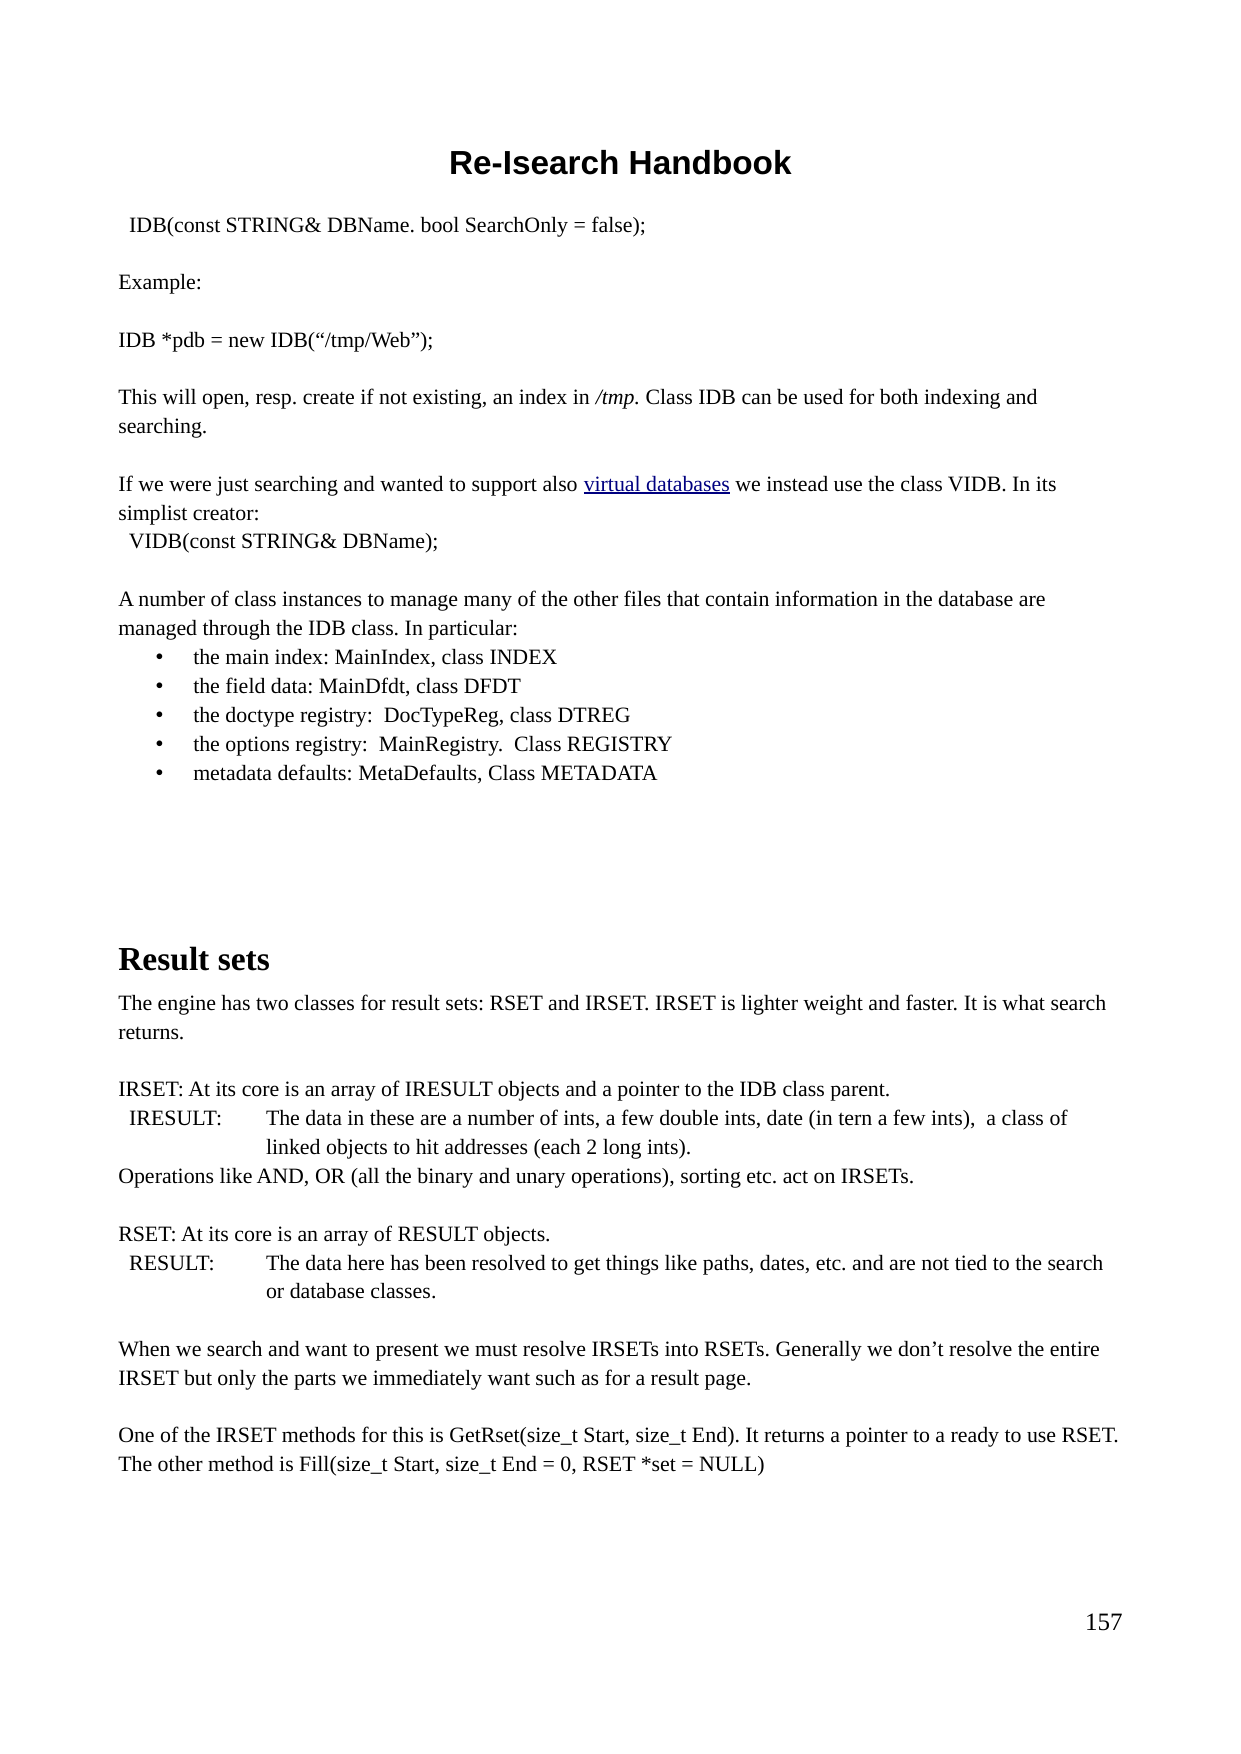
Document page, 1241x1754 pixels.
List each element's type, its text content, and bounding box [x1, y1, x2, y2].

text linked objects to hit addresses (each 2 long ints). [118, 1134, 1122, 1159]
list the options registry: MainRegistry. Class REGISTRY [156, 731, 1122, 756]
text A number of class instances to manage many of the other files that contain information in the database are managed through the IDB class. In particular: [118, 586, 1122, 640]
list the field data: MainDfdt, class DFDT [156, 673, 1122, 698]
text The engine has two classes for result sets: RSET and IRSET. IRSET is lighter weight and faster. It is what search returns. [118, 990, 1122, 1044]
list metadata defaults: MetaDefaults, Class METADATA [156, 760, 1122, 785]
text When we search and want to present we must resolve IRSETs into RSETs. Generally we don’t resolve the entire IRSET but only the parts we immediately want such as for a result page. [118, 1336, 1122, 1390]
text Operations like AND, OR (all the binary and unary operations), sorting etc. act on IRSETs. [118, 1163, 1122, 1188]
list the main index: MainIndex, class INDEX [156, 644, 1122, 669]
text Example: [118, 269, 1122, 294]
text This will open, resp. create if not existing, an index in /tmp. Class IDB can be used for both indexing and searching. [118, 384, 1122, 438]
text IDB *pdb = new IDB(“/tmp/Web”); [118, 327, 1122, 352]
subtitle Result sets [118, 939, 1122, 977]
text IRESULT: The data in these are a number of ints, a few double ints, date (in tern a few ints), a class of [118, 1105, 1122, 1130]
text One of the IRSET methods for this is GetRset(size_t Start, size_t End). It returns a pointer to a ready to use RSET. The other method is Fill(size_t Start, size_t End = 0, RSET *set = NULL) [118, 1422, 1122, 1477]
text or database classes. [118, 1278, 1122, 1304]
text IRSET: At its core is an array of IRESULT objects and a pointer to the IDB class parent. [118, 1076, 1122, 1101]
text VIDB(const STRING& DBName); [118, 528, 1122, 554]
list the doctype registry: DocTypeReg, class DTREG [156, 702, 1122, 727]
text RESULT: The data here has been resolved to get things like paths, dates, etc. and are not tied to the search [118, 1249, 1122, 1275]
text If we were just searching and wanted to support also virtual databases we instead use the class VIDB. In its simplist creator: [118, 471, 1122, 525]
text RSET: At its core is an array of RESULT objects. [118, 1221, 1122, 1246]
text IDB(const STRING& DBName. bool SearchOnly = false); [118, 212, 1122, 237]
